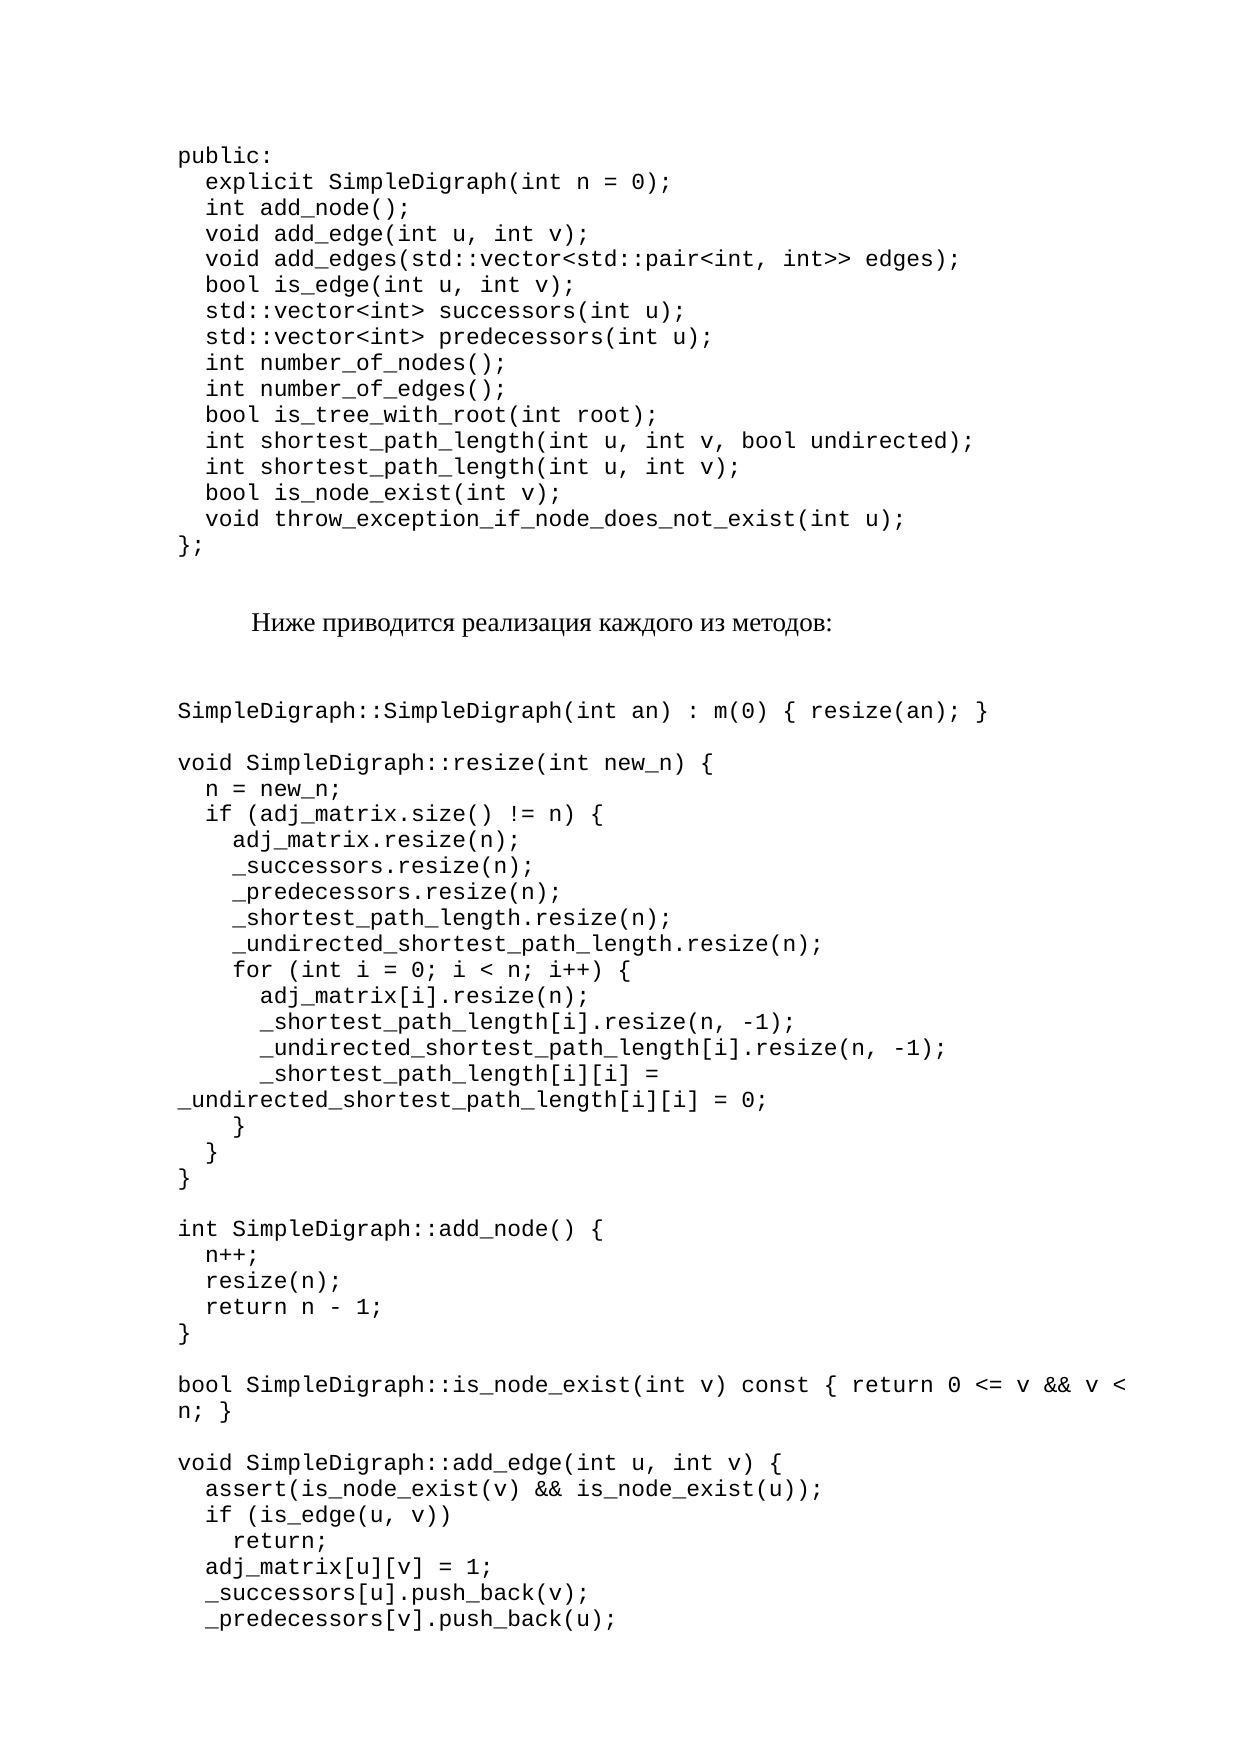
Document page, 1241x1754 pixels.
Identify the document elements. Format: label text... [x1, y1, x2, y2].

text int shortest_path_length(int u, int v, bool undirected); [177, 429, 1152, 455]
text int number_of_edges(); [177, 377, 1152, 403]
text if (adj_matrix.size() != n) { [177, 803, 1152, 829]
text for (int i = 0; i < n; i++) { [177, 958, 1152, 984]
text assert(is_node_exist(v) && is_node_exist(u)); [177, 1477, 1152, 1503]
text _undirected_shortest_path_length[i].resize(n, -1); [177, 1036, 1152, 1062]
text void throw_exception_if_node_does_not_exist(int u); [177, 507, 1152, 533]
text _undirected_shortest_path_length.resize(n); [177, 932, 1152, 958]
text public: [177, 144, 1152, 170]
text SimpleDigraph::SimpleDigraph(int an) : m(0) { resize(an); } [177, 699, 1152, 725]
text n++; [177, 1244, 1152, 1270]
text _predecessors.resize(n); [177, 881, 1152, 907]
text adj_matrix.resize(n); [177, 829, 1152, 855]
text _shortest_path_length.resize(n); [177, 907, 1152, 932]
text _successors[u].push_back(v); [177, 1581, 1152, 1607]
text _shortest_path_length[i].resize(n, -1); [177, 1010, 1152, 1036]
text resize(n); [177, 1270, 1152, 1296]
text adj_matrix[u][v] = 1; [177, 1555, 1152, 1581]
text void SimpleDigraph::add_edge(int u, int v) { [177, 1451, 1152, 1477]
text bool is_edge(int u, int v); [177, 274, 1152, 300]
text }; [177, 533, 1152, 559]
text return; [177, 1529, 1152, 1555]
text if (is_edge(u, v)) [177, 1503, 1152, 1529]
text std::vector<int> predecessors(int u); [177, 326, 1152, 352]
text adj_matrix[i].resize(n); [177, 984, 1152, 1010]
text n = new_n; [177, 777, 1152, 803]
text int number_of_nodes(); [177, 352, 1152, 377]
text bool SimpleDigraph::is_node_exist(int v) const { return 0 <= v && v < n; } [177, 1373, 1152, 1425]
text } [177, 1140, 1152, 1166]
text bool is_tree_with_root(int root); [177, 403, 1152, 429]
text _predecessors[v].push_back(u); [177, 1607, 1152, 1633]
text Ниже приводится реализация каждого из методов: [177, 606, 1152, 637]
text } [177, 1166, 1152, 1192]
text _shortest_path_length[i][i] = _undirected_shortest_path_length[i][i] = 0; [177, 1062, 1152, 1114]
text int add_node(); [177, 196, 1152, 222]
text } [177, 1322, 1152, 1347]
text void add_edge(int u, int v); [177, 222, 1152, 248]
text void SimpleDigraph::resize(int new_n) { [177, 751, 1152, 777]
text int shortest_path_length(int u, int v); [177, 455, 1152, 481]
text bool is_node_exist(int v); [177, 481, 1152, 507]
text int SimpleDigraph::add_node() { [177, 1218, 1152, 1244]
text } [177, 1114, 1152, 1140]
text std::vector<int> successors(int u); [177, 300, 1152, 326]
text explicit SimpleDigraph(int n = 0); [177, 170, 1152, 196]
text void add_edges(std::vector<std::pair<int, int>> edges); [177, 248, 1152, 274]
text _successors.resize(n); [177, 855, 1152, 881]
text return n - 1; [177, 1296, 1152, 1322]
